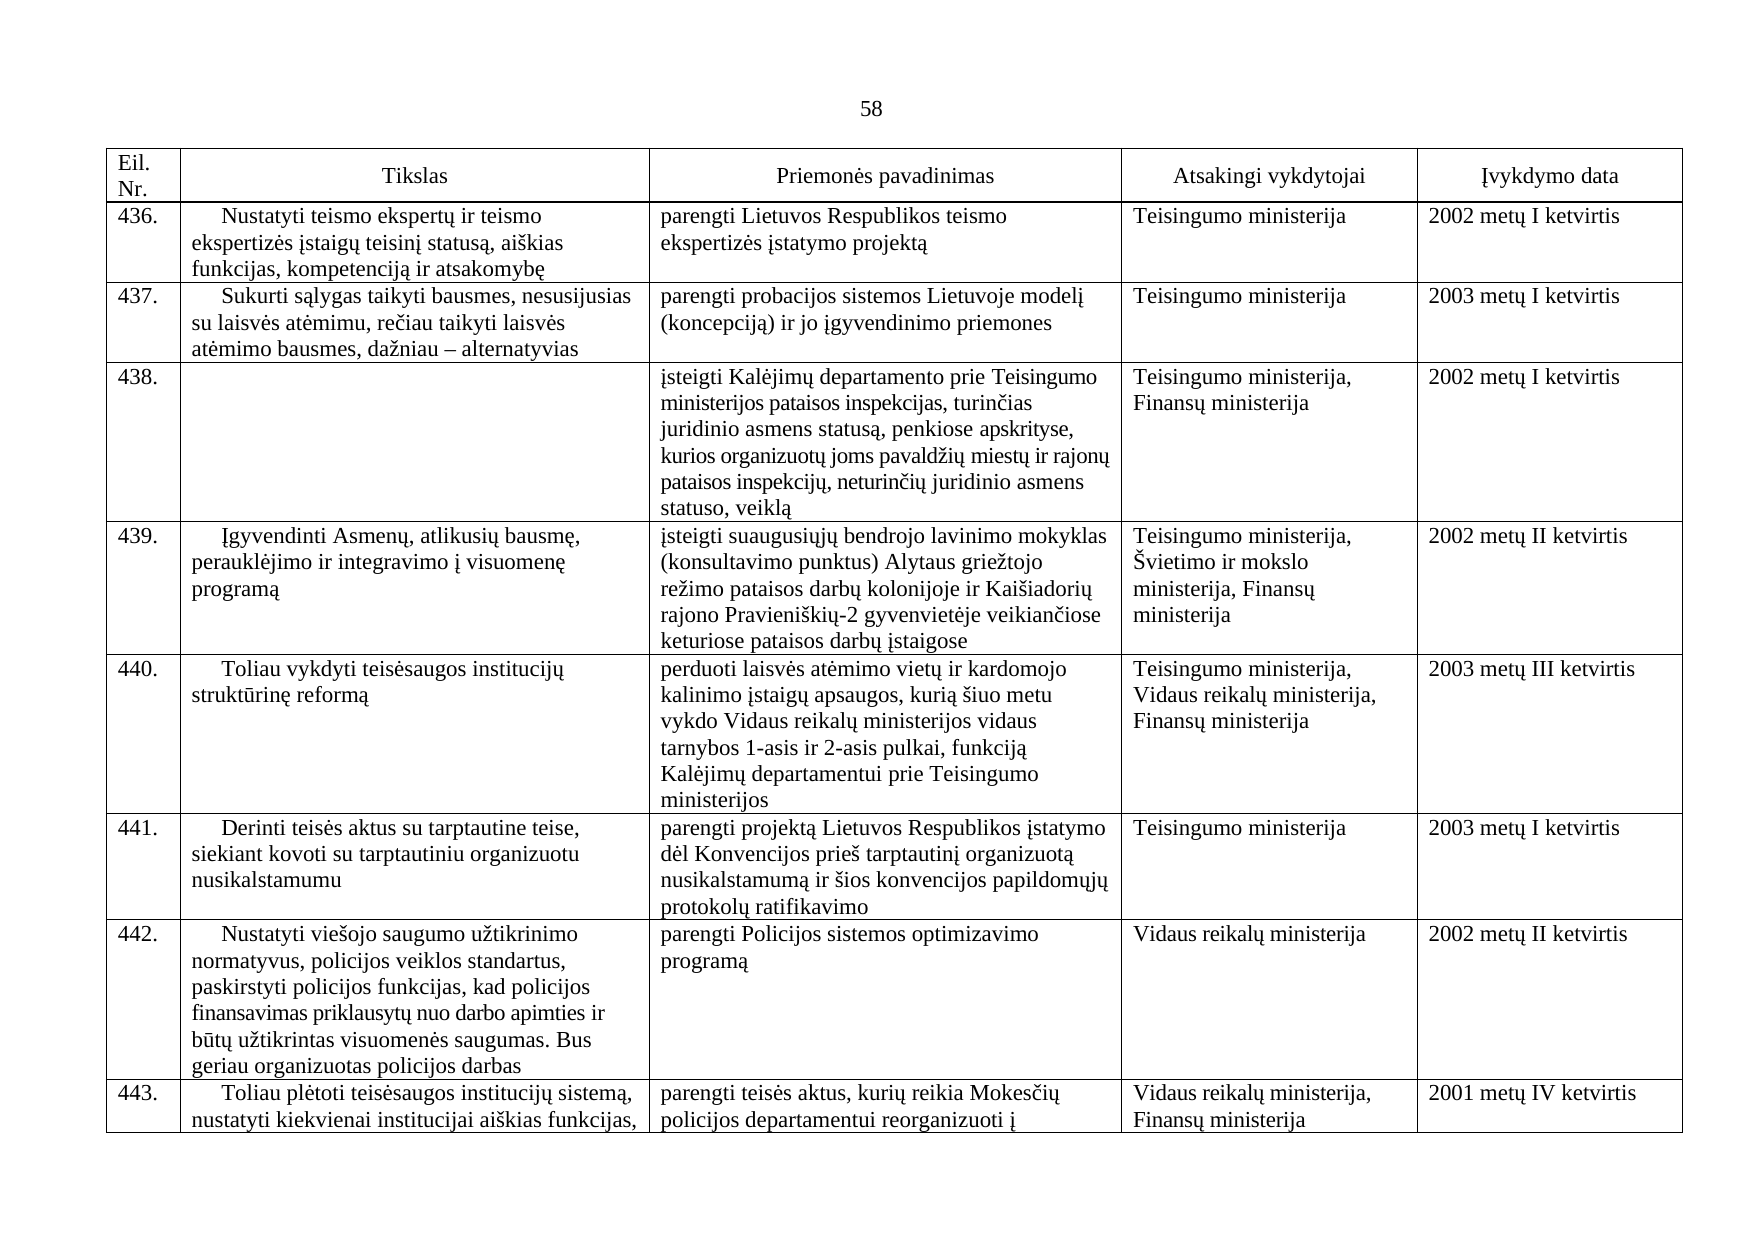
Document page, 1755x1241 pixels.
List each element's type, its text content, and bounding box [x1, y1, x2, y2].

table_cell parengti teisės aktus, kurių reikia Mokesčių policijos departamentui reorganizuoti į [650, 1080, 1121, 1132]
table_cell 2003 metų I ketvirtis [1418, 814, 1682, 919]
table_cell Teisingumo ministerija [1122, 203, 1417, 282]
table_cell 2002 metų II ketvirtis [1418, 522, 1682, 654]
table_cell Vidaus reikalų ministerija [1122, 920, 1417, 1078]
table_cell [181, 363, 649, 521]
table_cell 2003 metų I ketvirtis [1418, 283, 1682, 362]
table_cell parengti Policijos sistemos optimizavimo programą [650, 920, 1121, 1078]
table_cell Nustatyti teismo ekspertų ir teismo ekspertizės įstaigų teisinį statusą, aiškias funkcijas, kompetenciją ir atsakomybę [181, 203, 649, 282]
table_cell parengti Lietuvos Respublikos teismo ekspertizės įstatymo projektą [650, 203, 1121, 282]
table_cell Teisingumo ministerija, Vidaus reikalų ministerija, Finansų ministerija [1122, 655, 1417, 813]
table_header Atsakingi vykdytojai [1122, 149, 1417, 201]
table_cell Teisingumo ministerija, Švietimo ir mokslo ministerija, Finansų ministerija [1122, 522, 1417, 654]
table_cell Derinti teisės aktus su tarptautine teise, siekiant kovoti su tarptautiniu organizuotu nusikalstamumu [181, 814, 649, 919]
table_cell parengti projektą Lietuvos Respublikos įstatymo dėl Konvencijos prieš tarptautinį organizuotą nusikalstamumą ir šios konvencijos papildomųjų protokolų ratifikavimo [650, 814, 1121, 919]
table_cell Teisingumo ministerija [1122, 814, 1417, 919]
table_header Tikslas [181, 149, 649, 201]
table_cell [107, 814, 180, 919]
table_cell Toliau plėtoti teisėsaugos institucijų sistemą, nustatyti kiekvienai institucijai aiškias funkcijas, [181, 1080, 649, 1132]
table_cell 2001 metų IV ketvirtis [1418, 1080, 1682, 1132]
table_cell Toliau vykdyti teisėsaugos institucijų struktūrinę reformą [181, 655, 649, 813]
table_cell [107, 655, 180, 813]
table_cell Teisingumo ministerija [1122, 283, 1417, 362]
table_cell perduoti laisvės atėmimo vietų ir kardomojo kalinimo įstaigų apsaugos, kurią šiuo metu vykdo Vidaus reikalų ministerijos vidaus tarnybos 1-asis ir 2-asis pulkai, funkciją Kalėjimų departamentui prie Teisingumo ministerijos [650, 655, 1121, 813]
table_cell [107, 283, 180, 362]
table_cell 2002 metų I ketvirtis [1418, 203, 1682, 282]
table_cell 2002 metų I ketvirtis [1418, 363, 1682, 521]
table_header Priemonės pavadinimas [650, 149, 1121, 201]
table_cell Teisingumo ministerija, Finansų ministerija [1122, 363, 1417, 521]
table_cell 2002 metų II ketvirtis [1418, 920, 1682, 1078]
table_cell Nustatyti viešojo saugumo užtikrinimo normatyvus, policijos veiklos standartus, paskirstyti policijos funkcijas, kad policijos finansavimas priklausytų nuo darbo apimties ir būtų užtikrintas visuomenės saugumas. Bus geriau organizuotas policijos darbas [181, 920, 649, 1078]
table_cell Įgyvendinti Asmenų, atlikusių bausmę, perauklėjimo ir integravimo į visuomenę programą [181, 522, 649, 654]
table_cell Vidaus reikalų ministerija, Finansų ministerija [1122, 1080, 1417, 1132]
table_cell Sukurti sąlygas taikyti bausmes, nesusijusias su laisvės atėmimu, rečiau taikyti laisvės atėmimo bausmes, dažniau – alternatyvias [181, 283, 649, 362]
table_cell [107, 363, 180, 521]
table_cell [107, 522, 180, 654]
table_header Įvykdymo data [1418, 149, 1682, 201]
table_cell [107, 920, 180, 1078]
table_cell 2003 metų III ketvirtis [1418, 655, 1682, 813]
table_header Eil. Nr. [107, 149, 180, 201]
table_cell įsteigti suaugusiųjų bendrojo lavinimo mokyklas (konsultavimo punktus) Alytaus griežtojo režimo pataisos darbų kolonijoje ir Kaišiadorių rajono Pravieniškių-2 gyvenvietėje veikiančiose keturiose pataisos darbų įstaigose [650, 522, 1121, 654]
table_cell [107, 1080, 180, 1132]
table_cell įsteigti Kalėjimų departamento prie Teisingumo ministerijos pataisos inspekcijas, turinčias juridinio asmens statusą, penkiose apskrityse, kurios organizuotų joms pavaldžių miestų ir rajonų pataisos inspekcijų, neturinčių juridinio asmens statuso, veiklą [650, 363, 1121, 521]
table_cell parengti probacijos sistemos Lietuvoje modelį (koncepciją) ir jo įgyvendinimo priemones [650, 283, 1121, 362]
table_cell [107, 203, 180, 282]
